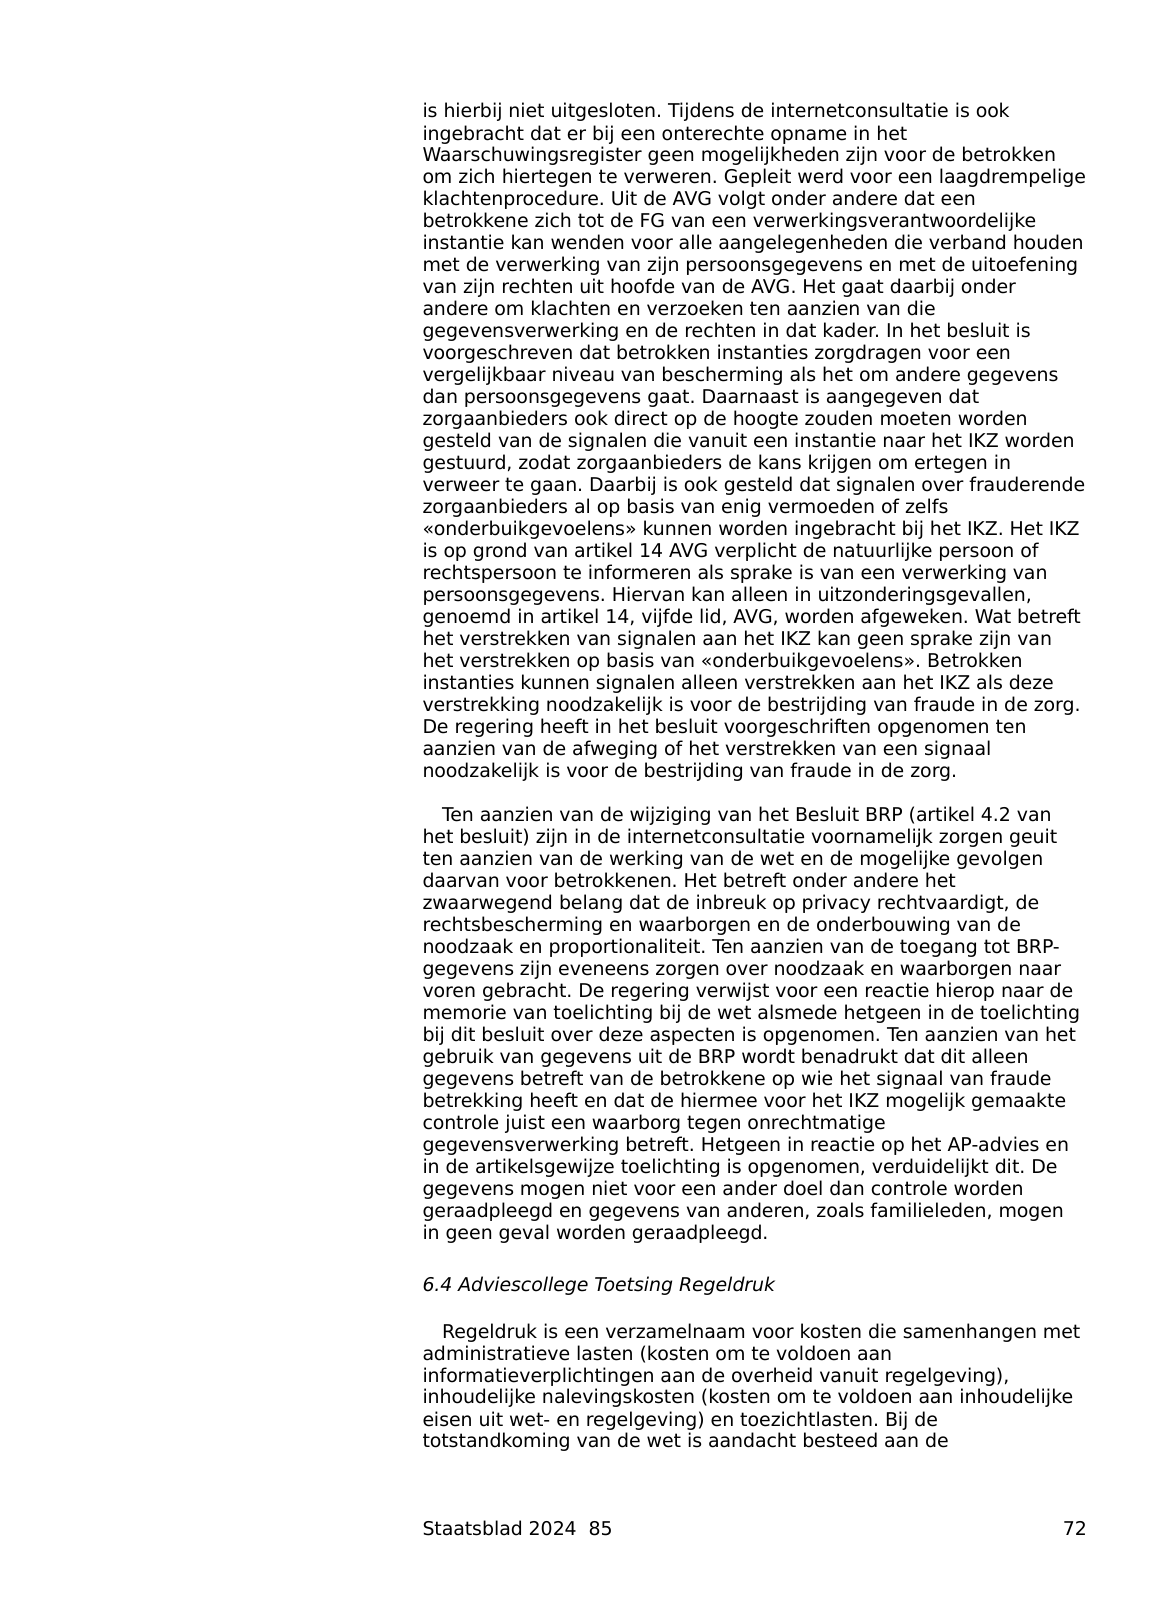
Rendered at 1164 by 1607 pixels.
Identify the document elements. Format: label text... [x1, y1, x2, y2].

subtitle 6.4 Adviescollege Toetsing Regeldruk [422, 1273, 1087, 1296]
text Ten aanzien van de wijziging van het Besluit BRP (artikel 4.2 van het besluit) zijn in de internetconsultatie voornamelijk zorgen geuit ten aanzien van de werking van de wet en de mogelijke gevolgen daarvan voor betrokkenen. Het betreft onder andere het zwaarwegend belang dat de inbreuk op privacy rechtvaardigt, de rechtsbescherming en waarborgen en de onderbouwing van de noodzaak en proportionaliteit. Ten aanzien van de toegang tot BRP-gegevens zijn eveneens zorgen over noodzaak en waarborgen naar voren gebracht. De regering verwijst voor een reactie hierop naar de memorie van toelichting bij de wet alsmede hetgeen in de toelichting bij dit besluit over deze aspecten is opgenomen. Ten aanzien van het gebruik van gegevens uit de BRP wordt benadrukt dat dit alleen gegevens betreft van de betrokkene op wie het signaal van fraude betrekking heeft en dat de hiermee voor het IKZ mogelijk gemaakte controle juist een waarborg tegen onrechtmatige gegevensverwerking betreft. Hetgeen in reactie op het AP-advies en in de artikelsgewijze toelichting is opgenomen, verduidelijkt dit. De gegevens mogen niet voor een ander doel dan controle worden geraadpleegd en gegevens van anderen, zoals familieleden, mogen in geen geval worden geraadpleegd. [422, 804, 1087, 1243]
text Regeldruk is een verzamelnaam voor kosten die samenhangen met administratieve lasten (kosten om te voldoen aan informatieverplichtingen aan de overheid vanuit regelgeving), inhoudelijke nalevingskosten (kosten om te voldoen aan inhoudelijke eisen uit wet- en regelgeving) en toezichtlasten. Bij de totstandkoming van de wet is aandacht besteed aan de [422, 1321, 1087, 1452]
text is hierbij niet uitgesloten. Tijdens de internetconsultatie is ook ingebracht dat er bij een onterechte opname in het Waarschuwingsregister geen mogelijkheden zijn voor de betrokken om zich hiertegen te verweren. Gepleit werd voor een laagdrempelige klachtenprocedure. Uit de AVG volgt onder andere dat een betrokkene zich tot de FG van een verwerkingsverantwoordelijke instantie kan wenden voor alle aangelegenheden die verband houden met de verwerking van zijn persoonsgegevens en met de uitoefening van zijn rechten uit hoofde van de AVG. Het gaat daarbij onder andere om klachten en verzoeken ten aanzien van die gegevensverwerking en de rechten in dat kader. In het besluit is voorgeschreven dat betrokken instanties zorgdragen voor een vergelijkbaar niveau van bescherming als het om andere gegevens dan persoonsgegevens gaat. Daarnaast is aangegeven dat zorgaanbieders ook direct op de hoogte zouden moeten worden gesteld van de signalen die vanuit een instantie naar het IKZ worden gestuurd, zodat zorgaanbieders de kans krijgen om ertegen in verweer te gaan. Daarbij is ook gesteld dat signalen over frauderende zorgaanbieders al op basis van enig vermoeden of zelfs «onderbuikgevoelens» kunnen worden ingebracht bij het IKZ. Het IKZ is op grond van artikel 14 AVG verplicht de natuurlijke persoon of rechtspersoon te informeren als sprake is van een verwerking van persoonsgegevens. Hiervan kan alleen in uitzonderingsgevallen, genoemd in artikel 14, vijfde lid, AVG, worden afgeweken. Wat betreft het verstrekken van signalen aan het IKZ kan geen sprake zijn van het verstrekken op basis van «onderbuikgevoelens». Betrokken instanties kunnen signalen alleen verstrekken aan het IKZ als deze verstrekking noodzakelijk is voor de bestrijding van fraude in de zorg. De regering heeft in het besluit voorgeschriften opgenomen ten aanzien van de afweging of het verstrekken van een signaal noodzakelijk is voor de bestrijding van fraude in de zorg. [422, 100, 1087, 782]
